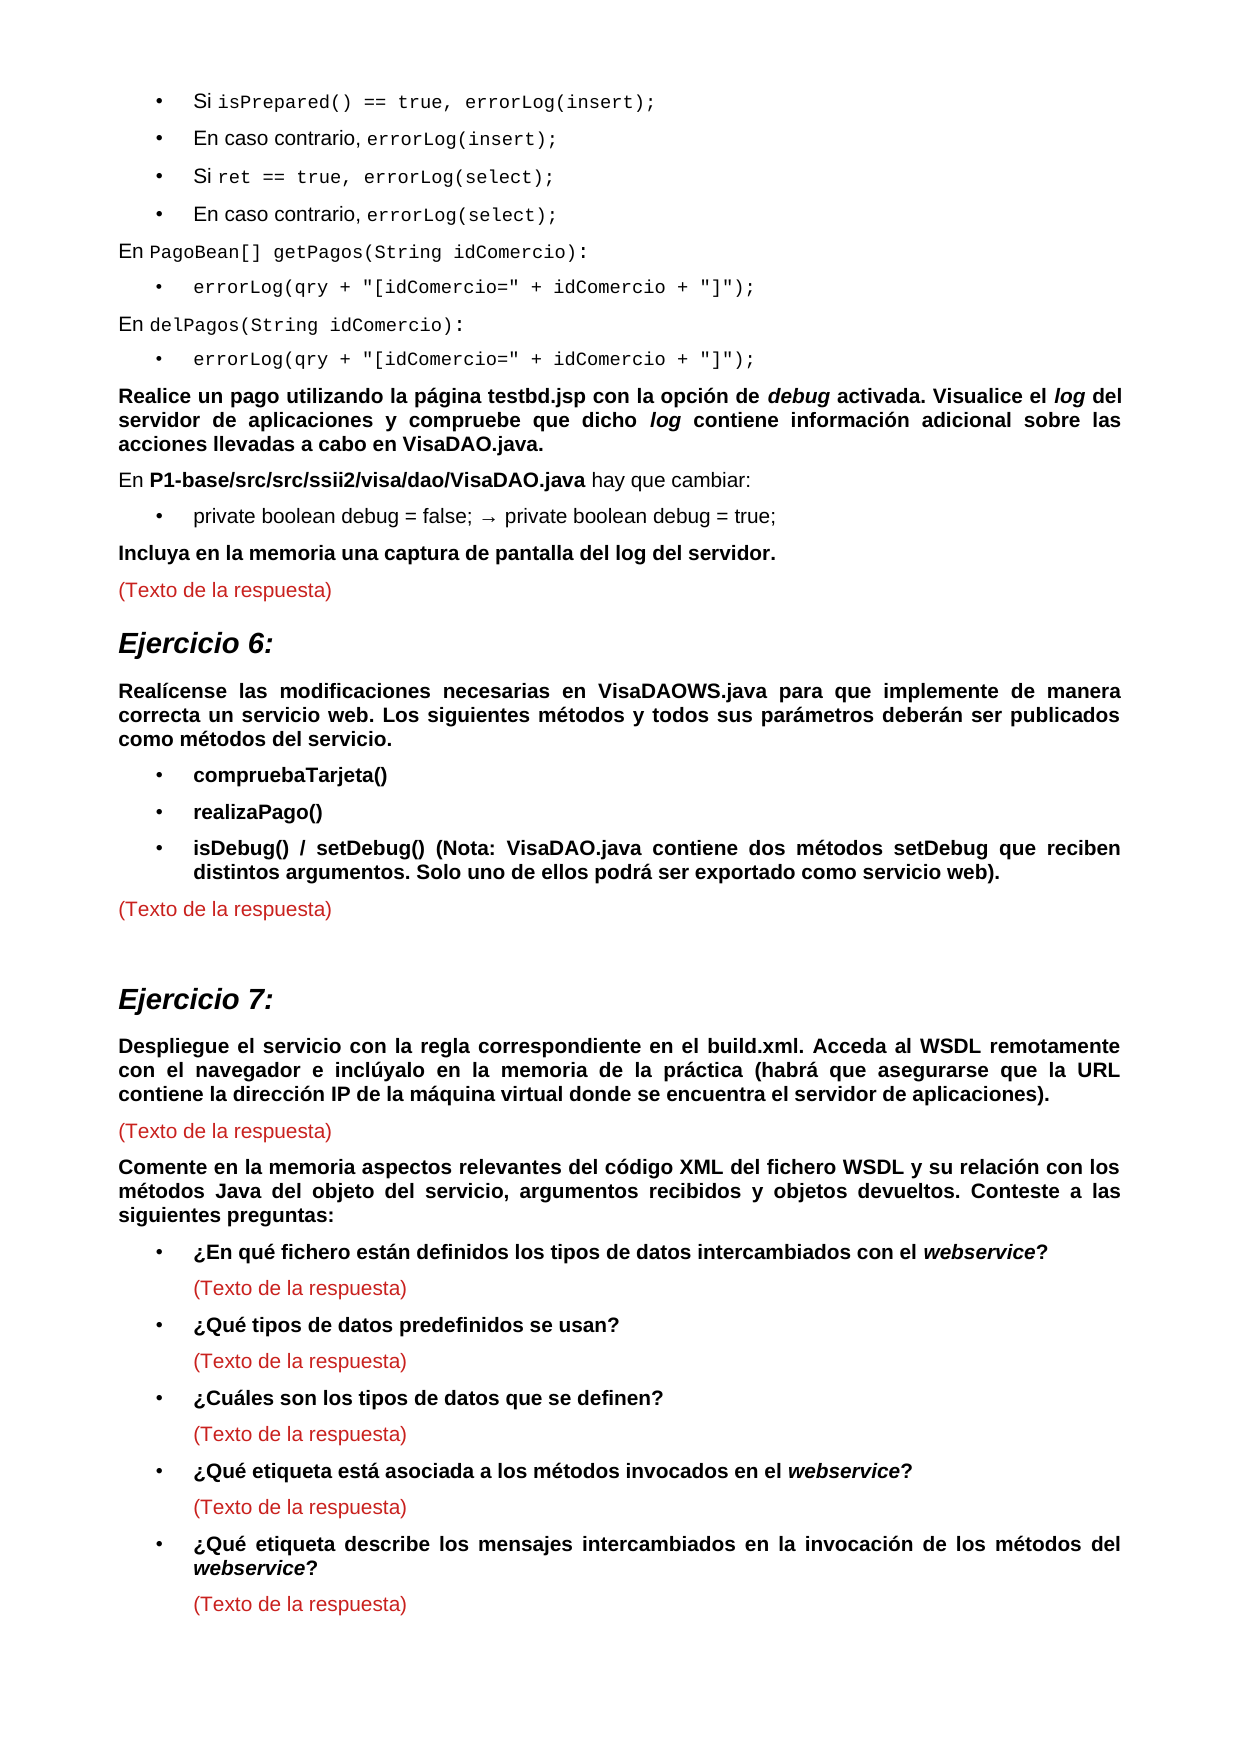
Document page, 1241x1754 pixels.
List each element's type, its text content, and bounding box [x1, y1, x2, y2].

subtitle Ejercicio 7: [118, 982, 1122, 1016]
list errorLog(qry + "[idComercio=" + idComercio + "]"); [156, 350, 1122, 371]
text (Texto de la respuesta) [118, 897, 1122, 921]
text (Texto de la respuesta) [118, 1119, 1122, 1143]
text Despliegue el servicio con la regla correspondiente en el build.xml. Acceda al WSDL remotamente con el navegador e inclúyalo en la memoria de la práctica (habrá que asegurarse que la URL contiene la dirección IP de la máquina virtual donde se encuentra el servidor de aplicaciones). [118, 1034, 1122, 1106]
text Comente en la memoria aspectos relevantes del código XML del fichero WSDL y su relación con los métodos Java del objeto del servicio, argumentos recibidos y objetos devueltos. Conteste a las siguientes preguntas: [118, 1155, 1122, 1227]
subtitle Ejercicio 6: [118, 626, 1122, 660]
list En caso contrario, errorLog(select); [156, 202, 1122, 227]
text Incluya en la memoria una captura de pantalla del log del servidor. [118, 541, 1122, 565]
list realizaPago() [156, 799, 1122, 824]
list En caso contrario, errorLog(insert); [156, 126, 1122, 151]
list isDebug() / setDebug() (Nota: VisaDAO.java contiene dos métodos setDebug que reciben distintos argumentos. Solo uno de ellos podrá ser exportado como servicio web). [156, 836, 1122, 884]
list (Texto de la respuesta) [156, 1422, 1122, 1446]
list (Texto de la respuesta) [156, 1276, 1122, 1300]
list errorLog(qry + "[idComercio=" + idComercio + "]"); [156, 278, 1122, 299]
text (Texto de la respuesta) [118, 577, 1122, 601]
list (Texto de la respuesta) [156, 1592, 1122, 1616]
list Si isPrepared() == true, errorLog(insert); [156, 88, 1122, 114]
text En delPagos(String idComercio): [118, 311, 1122, 337]
list (Texto de la respuesta) [156, 1349, 1122, 1373]
text En PagoBean[] getPagos(String idComercio): [118, 239, 1122, 265]
list ¿Qué etiqueta está asociada a los métodos invocados en el webservice? [156, 1459, 1122, 1483]
text En P1-base/src/src/ssii2/visa/dao/VisaDAO.java hay que cambiar: [118, 468, 1122, 492]
list ¿Cuáles son los tipos de datos que se definen? [156, 1386, 1122, 1410]
list compruebaTarjeta() [156, 763, 1122, 787]
text Realícense las modificaciones necesarias en VisaDAOWS.java para que implemente de manera correcta un servicio web. Los siguientes métodos y todos sus parámetros deberán ser publicados como métodos del servicio. [118, 679, 1122, 751]
list (Texto de la respuesta) [156, 1495, 1122, 1519]
list Si ret == true, errorLog(select); [156, 164, 1122, 189]
list ¿Qué tipos de datos predefinidos se usan? [156, 1313, 1122, 1337]
list ¿Qué etiqueta describe los mensajes intercambiados en la invocación de los métodos del webservice? [156, 1532, 1122, 1580]
text Realice un pago utilizando la página testbd.jsp con la opción de debug activada. Visualice el log del servidor de aplicaciones y compruebe que dicho log contiene información adicional sobre las acciones llevadas a cabo en VisaDAO.java. [118, 383, 1122, 455]
list private boolean debug = false; → private boolean debug = true; [156, 504, 1122, 528]
list ¿En qué fichero están definidos los tipos de datos intercambiados con el webservice? [156, 1239, 1122, 1264]
